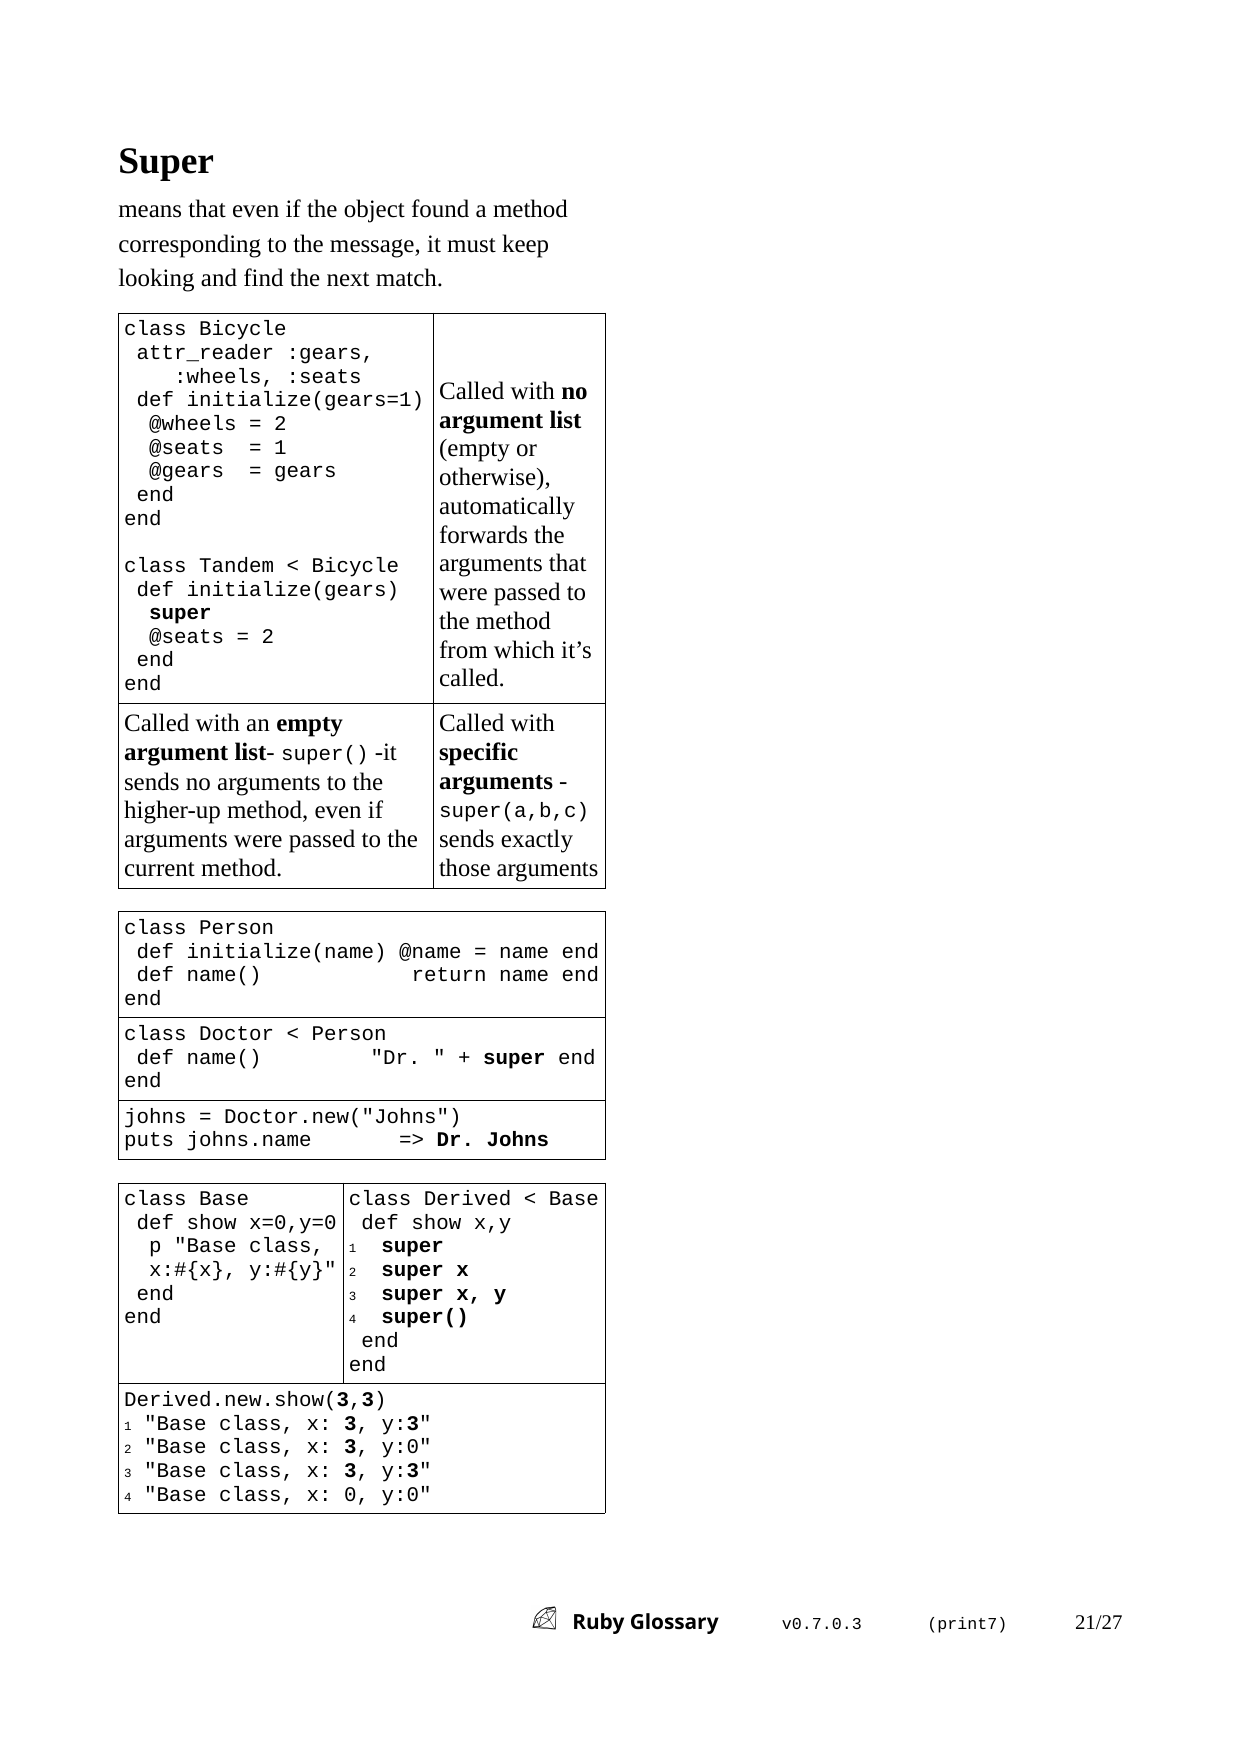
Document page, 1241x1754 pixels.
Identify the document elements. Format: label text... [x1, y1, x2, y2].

table_header class Base def show x=0,y=0 p "Base class, x:#{x}, y:#{y}" end end [119, 1184, 343, 1383]
subtitle Super [118, 139, 605, 182]
table_header class Bicycle attr_reader :gears, :wheels, :seats def initialize(gears=1) @wheels = 2 @seats = 1 @gears = gears end end class Tandem < Bicycle def initialize(gears) super @seats = 2 end end [119, 314, 433, 702]
table_header class Derived < Base def show x,y 1 super 2 super x 3 super x, y 4 super() end end [344, 1184, 605, 1383]
text means that even if the object found a method corresponding to the message, it must keep looking and find the next match. [118, 194, 605, 292]
table_header class Person def initialize(name) @name = name end def name() return name end end [119, 912, 605, 1017]
table_cell class Doctor < Person def name() "Dr. " + super end end [119, 1018, 605, 1100]
table_cell johns = Doctor.new("Johns") puts johns.name => Dr. Johns [119, 1101, 605, 1159]
table_header Called with no argument list (empty or otherwise), automatically forwards the arguments that were passed to the method from which it’s called. [434, 314, 605, 702]
table_cell Called with specific arguments - super(a,b,c) sends exactly those arguments [434, 704, 605, 887]
table_cell Called with an empty argument list- super() -it sends no arguments to the higher-up method, even if arguments were passed to the current method. [119, 704, 433, 887]
picture [530, 1605, 557, 1630]
table_cell Derived.new.show(3,3) 1 "Base class, x: 3, y:3" 2 "Base class, x: 3, y:0" 3 "Base class, x: 3, y:3" 4 "Base class, x: 0, y:0" [119, 1384, 605, 1513]
